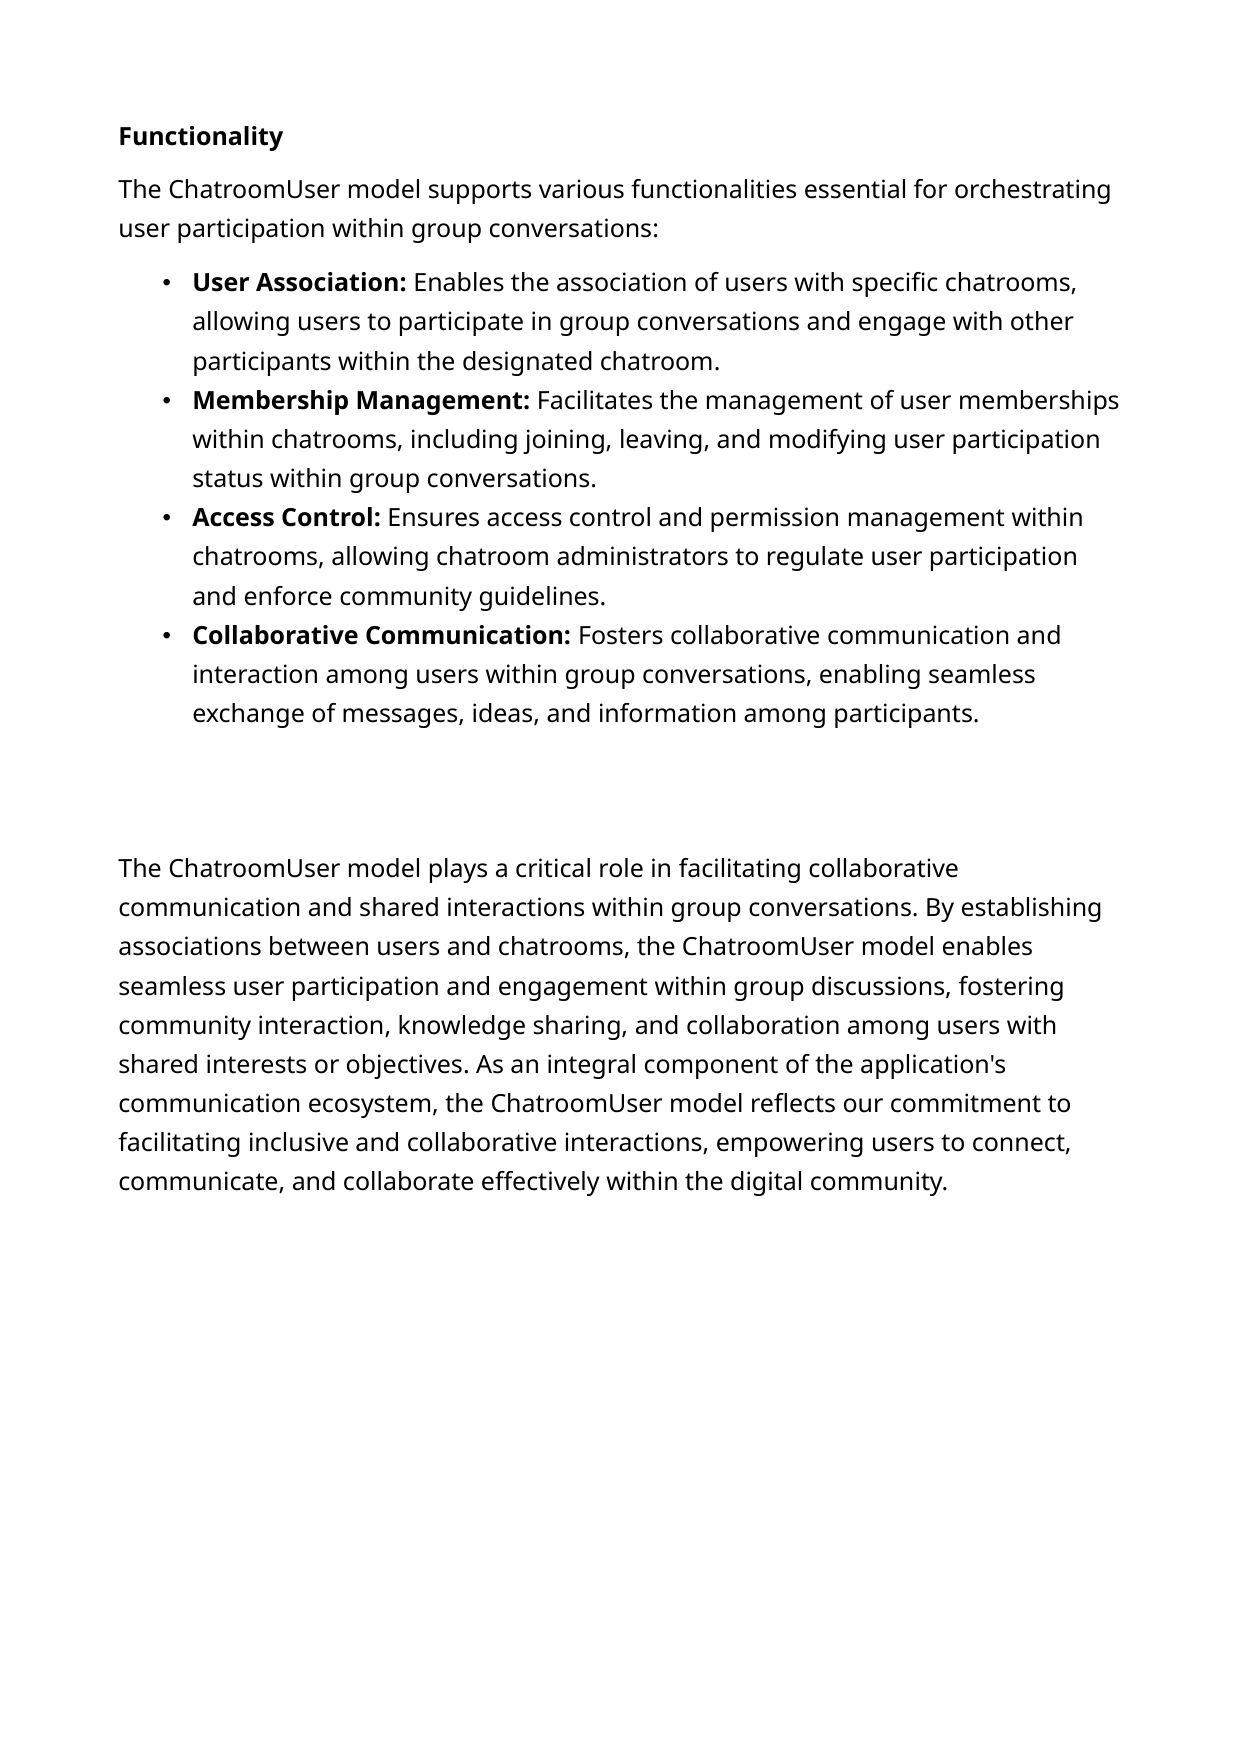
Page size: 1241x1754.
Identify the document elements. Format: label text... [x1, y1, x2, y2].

list User Association: Enables the association of users with specific chatrooms, allowing users to participate in group conversations and engage with other participants within the designated chatroom. [162, 265, 1122, 377]
text The ChatroomUser model supports various functionalities essential for orchestrating user participation within group conversations: [118, 172, 1122, 245]
list Membership Management: Facilitates the management of user memberships within chatrooms, including joining, leaving, and modifying user participation status within group conversations. [162, 382, 1122, 495]
list Collaborative Communication: Fosters collaborative communication and interaction among users within group conversations, enabling seamless exchange of messages, ideas, and information among participants. [162, 617, 1122, 730]
list Access Control: Ensures access control and permission management within chatrooms, allowing chatroom administrators to regulate user participation and enforce community guidelines. [162, 500, 1122, 612]
text Functionality [118, 118, 1122, 152]
text The ChatroomUser model plays a critical role in facilitating collaborative communication and shared interactions within group conversations. By establishing associations between users and chatrooms, the ChatroomUser model enables seamless user participation and engagement within group discussions, fostering community interaction, knowledge sharing, and collaboration among users with shared interests or objectives. As an integral component of the application's communication ecosystem, the ChatroomUser model reflects our commitment to facilitating inclusive and collaborative interactions, empowering users to connect, communicate, and collaborate effectively within the digital community. [118, 851, 1122, 1198]
